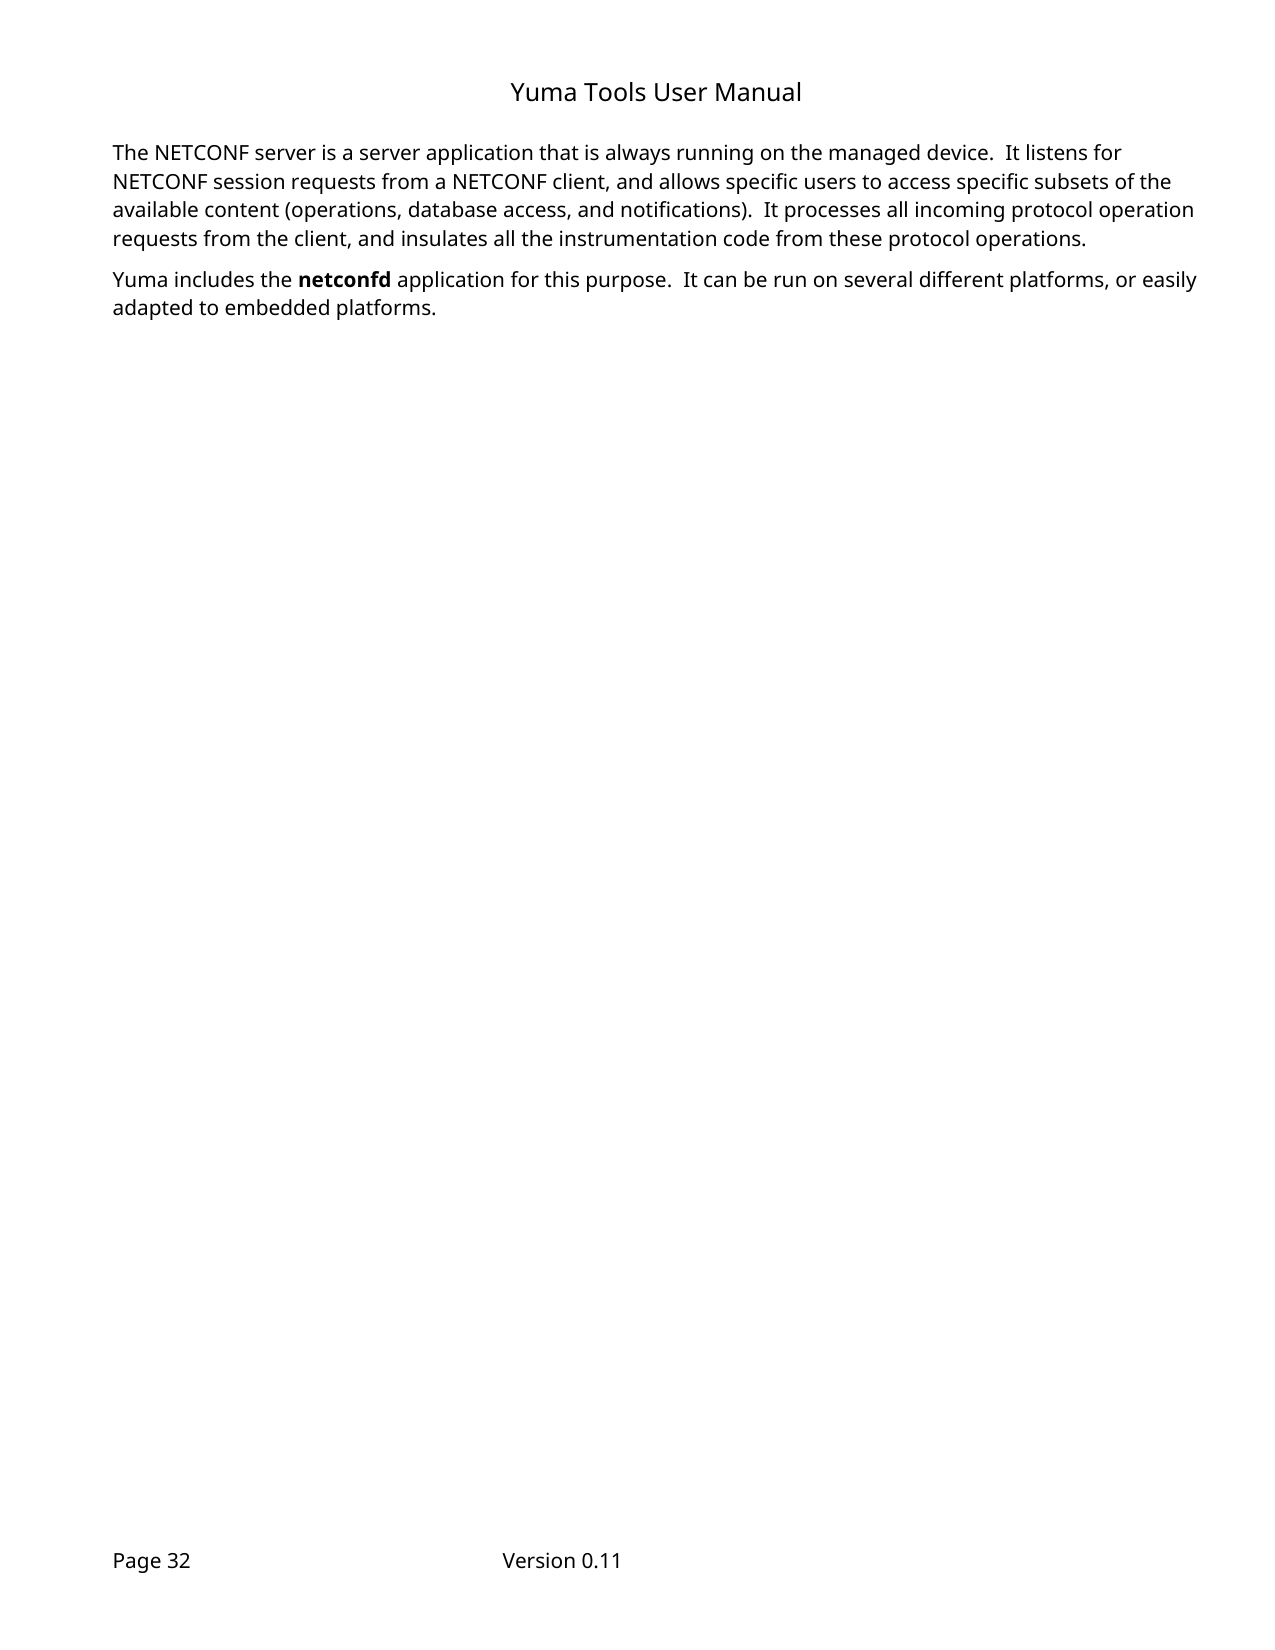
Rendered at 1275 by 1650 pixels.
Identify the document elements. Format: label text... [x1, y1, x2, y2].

text The NETCONF server is a server application that is always running on the managed device. It listens for NETCONF session requests from a NETCONF client, and allows specific users to access specific subsets of the available content (operations, database access, and notifications). It processes all incoming protocol operation requests from the client, and insulates all the instrumentation code from these protocol operations. [112, 138, 1200, 252]
text Yuma includes the netconfd application for this purpose. It can be run on several different platforms, or easily adapted to embedded platforms. [112, 265, 1200, 322]
